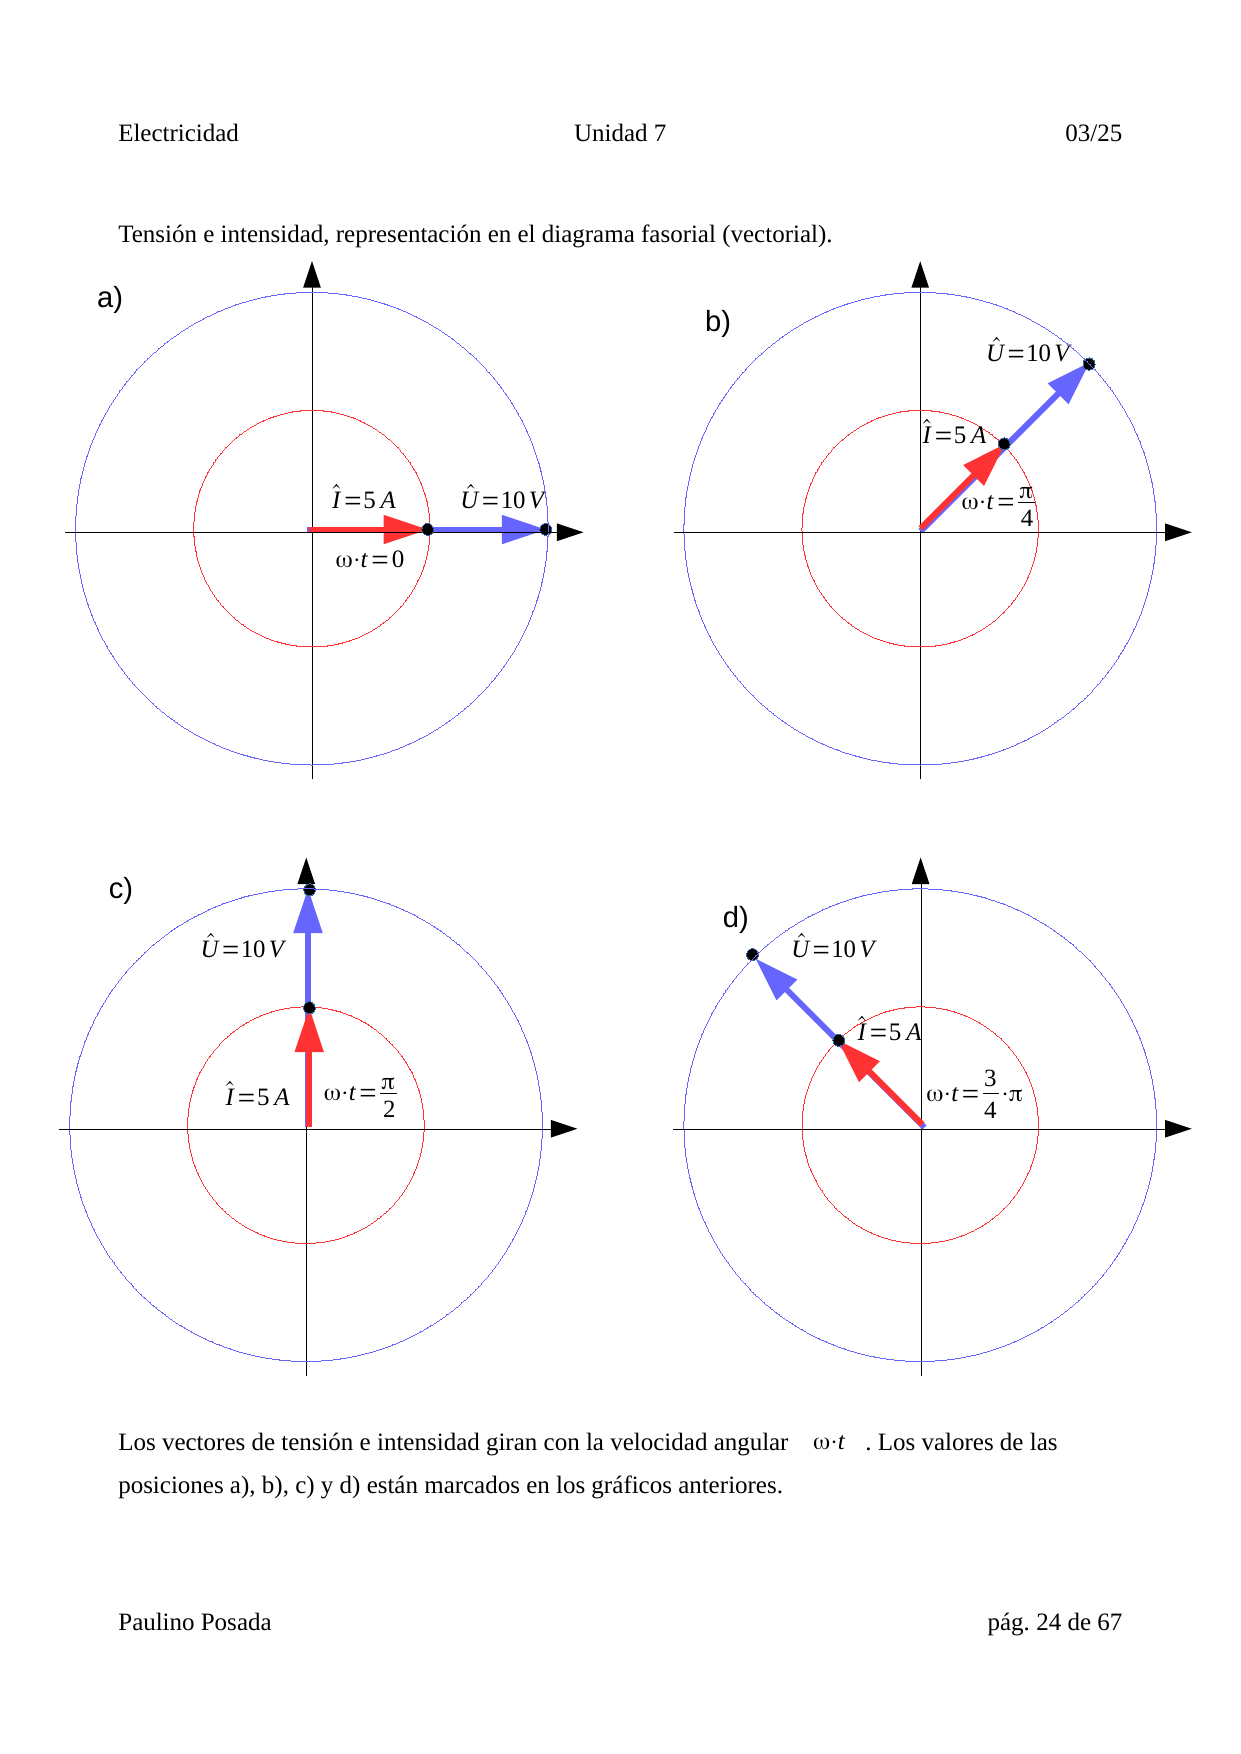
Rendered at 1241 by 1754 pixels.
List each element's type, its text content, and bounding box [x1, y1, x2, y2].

text Tensión e intensidad, representación en el diagrama fasorial (vectorial). [118, 219, 1122, 248]
text Los vectores de tensión e intensidad giran con la velocidad angular . Los valores de las posiciones a), b), c) y d) están marcados en los gráficos anteriores. [118, 1427, 1122, 1499]
